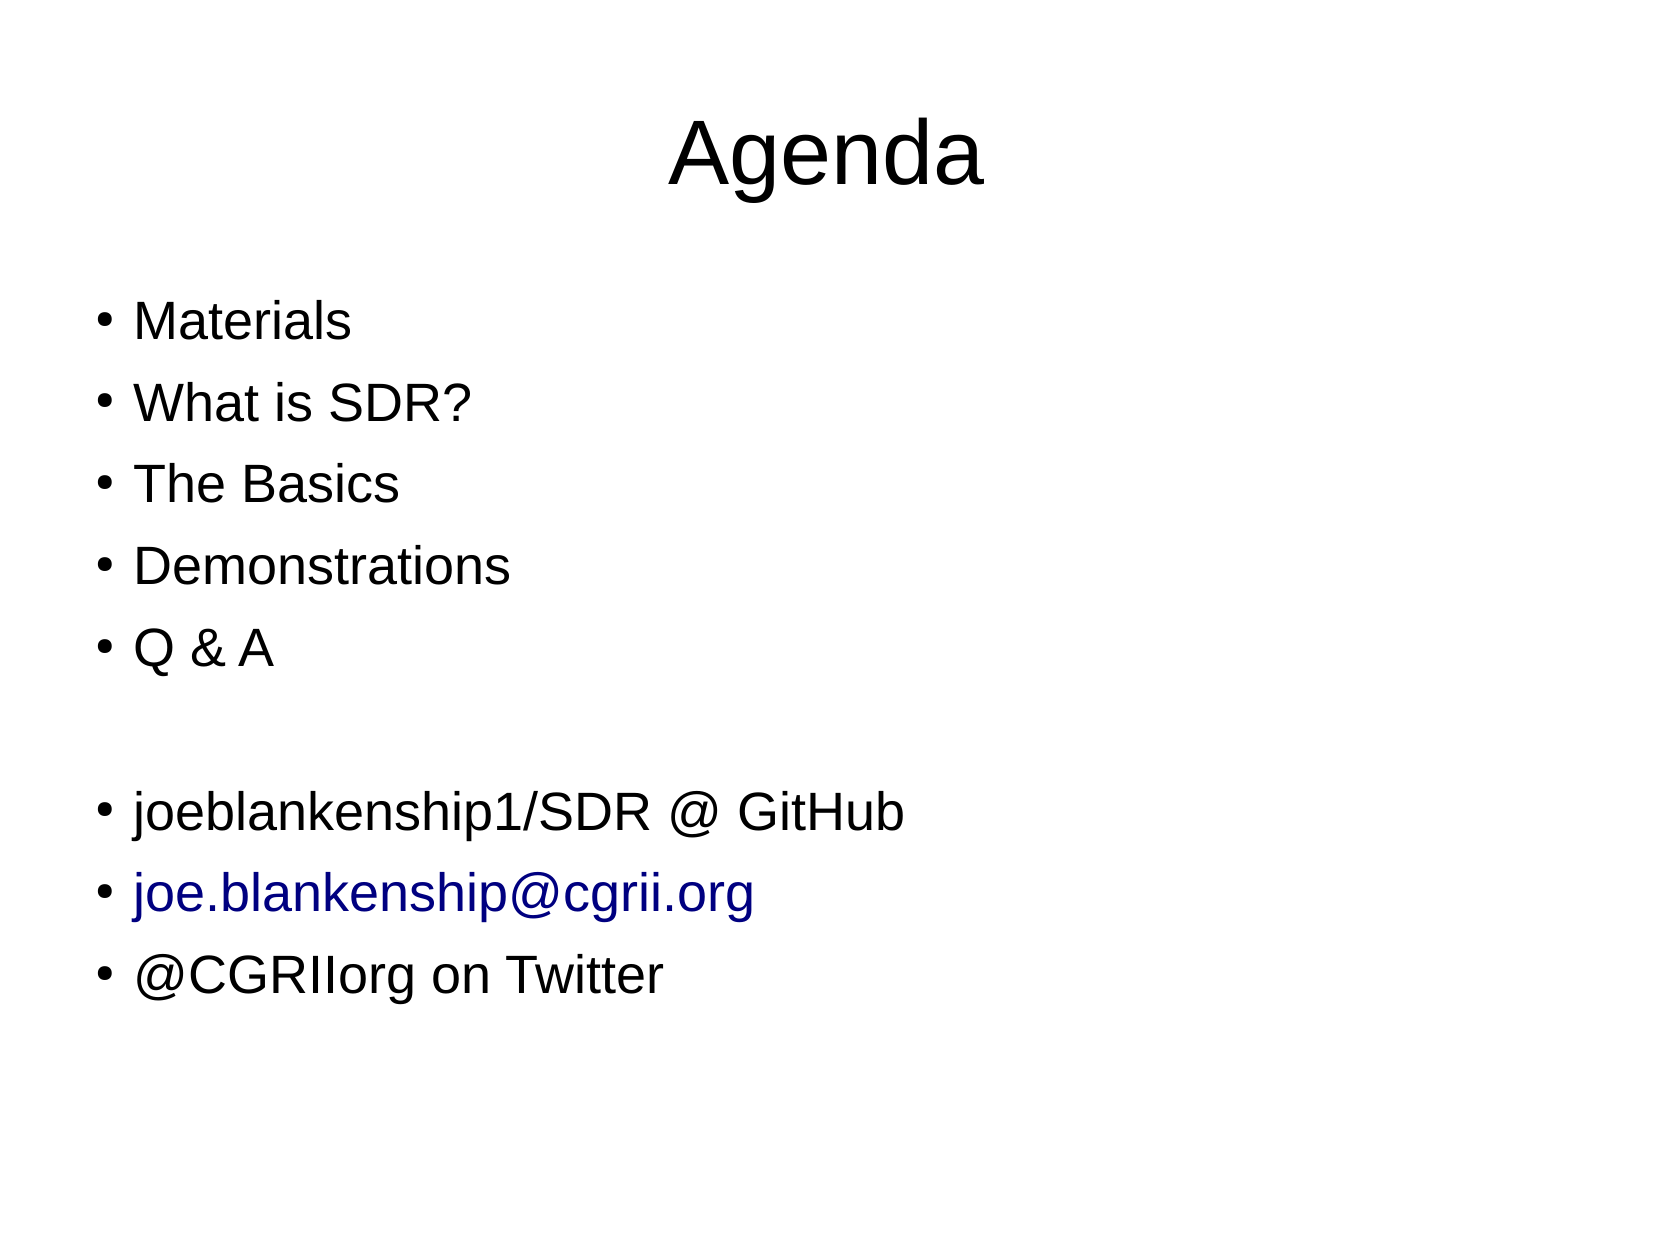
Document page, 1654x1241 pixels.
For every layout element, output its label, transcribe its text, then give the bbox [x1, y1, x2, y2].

title Agenda [82, 49, 1571, 257]
list Materials What is SDR? The Basics Demonstrations Q & A joeblankenship1/SDR @ GitHub joe.blankenship@cgrii.org @CGRIIorg on Twitter [82, 290, 1571, 1010]
